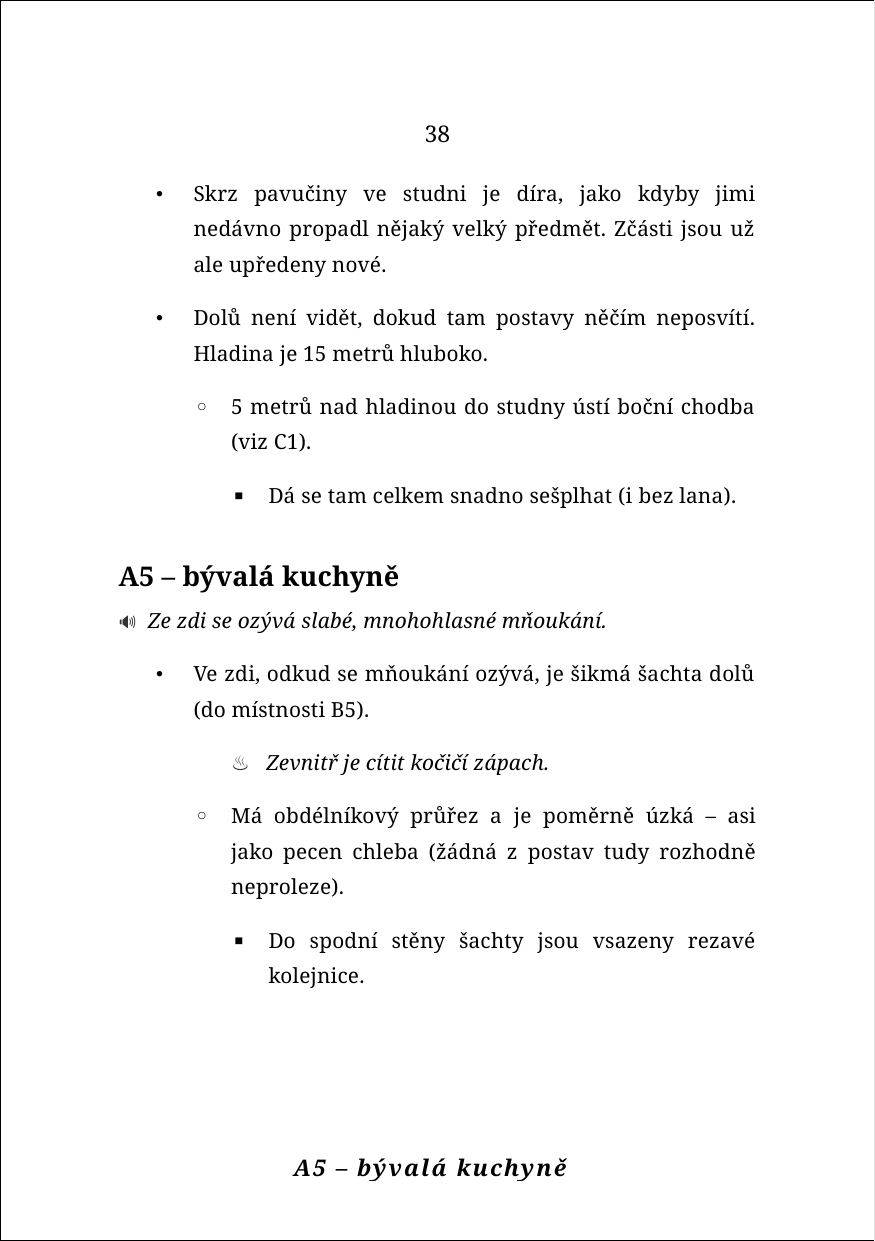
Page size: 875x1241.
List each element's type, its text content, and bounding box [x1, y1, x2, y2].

list 5 metrů nad hladinou do studny ústí boční chodba (viz C1). [193, 392, 756, 456]
list Má obdélníkový průřez a⁠ je poměrně úzká – asi jako pecen chleba (žádná z⁠ postav tudy rozhodně neproleze). [193, 801, 756, 901]
text 🔊 Ze zdi se ozývá slabé, mnohohlasné mňoukání. [118, 606, 756, 635]
list Dolů není vidět, dokud tam postavy něčím neposvítí. Hladina je 15 metrů hluboko. [156, 303, 756, 367]
list Do spodní stěny šachty jsou vsazeny rezavé kolejnice. [231, 926, 756, 990]
subtitle A5 – bývalá kuchyně [118, 558, 756, 594]
list Dá se tam celkem snadno sešplhat (i⁠ bez lana). [231, 481, 756, 509]
list Skrz pavučiny ve studni je díra, jako kdyby jimi nedávno propadl nějaký velký předmět. Zčásti jsou už ale upředeny nové. [156, 179, 756, 278]
list Ve zdi, odkud se mňoukání ozývá, je šikmá šachta dolů (do místnosti B5). [156, 659, 756, 723]
list ♨ Zevnitř je cítit kočičí zápach. [193, 748, 756, 777]
